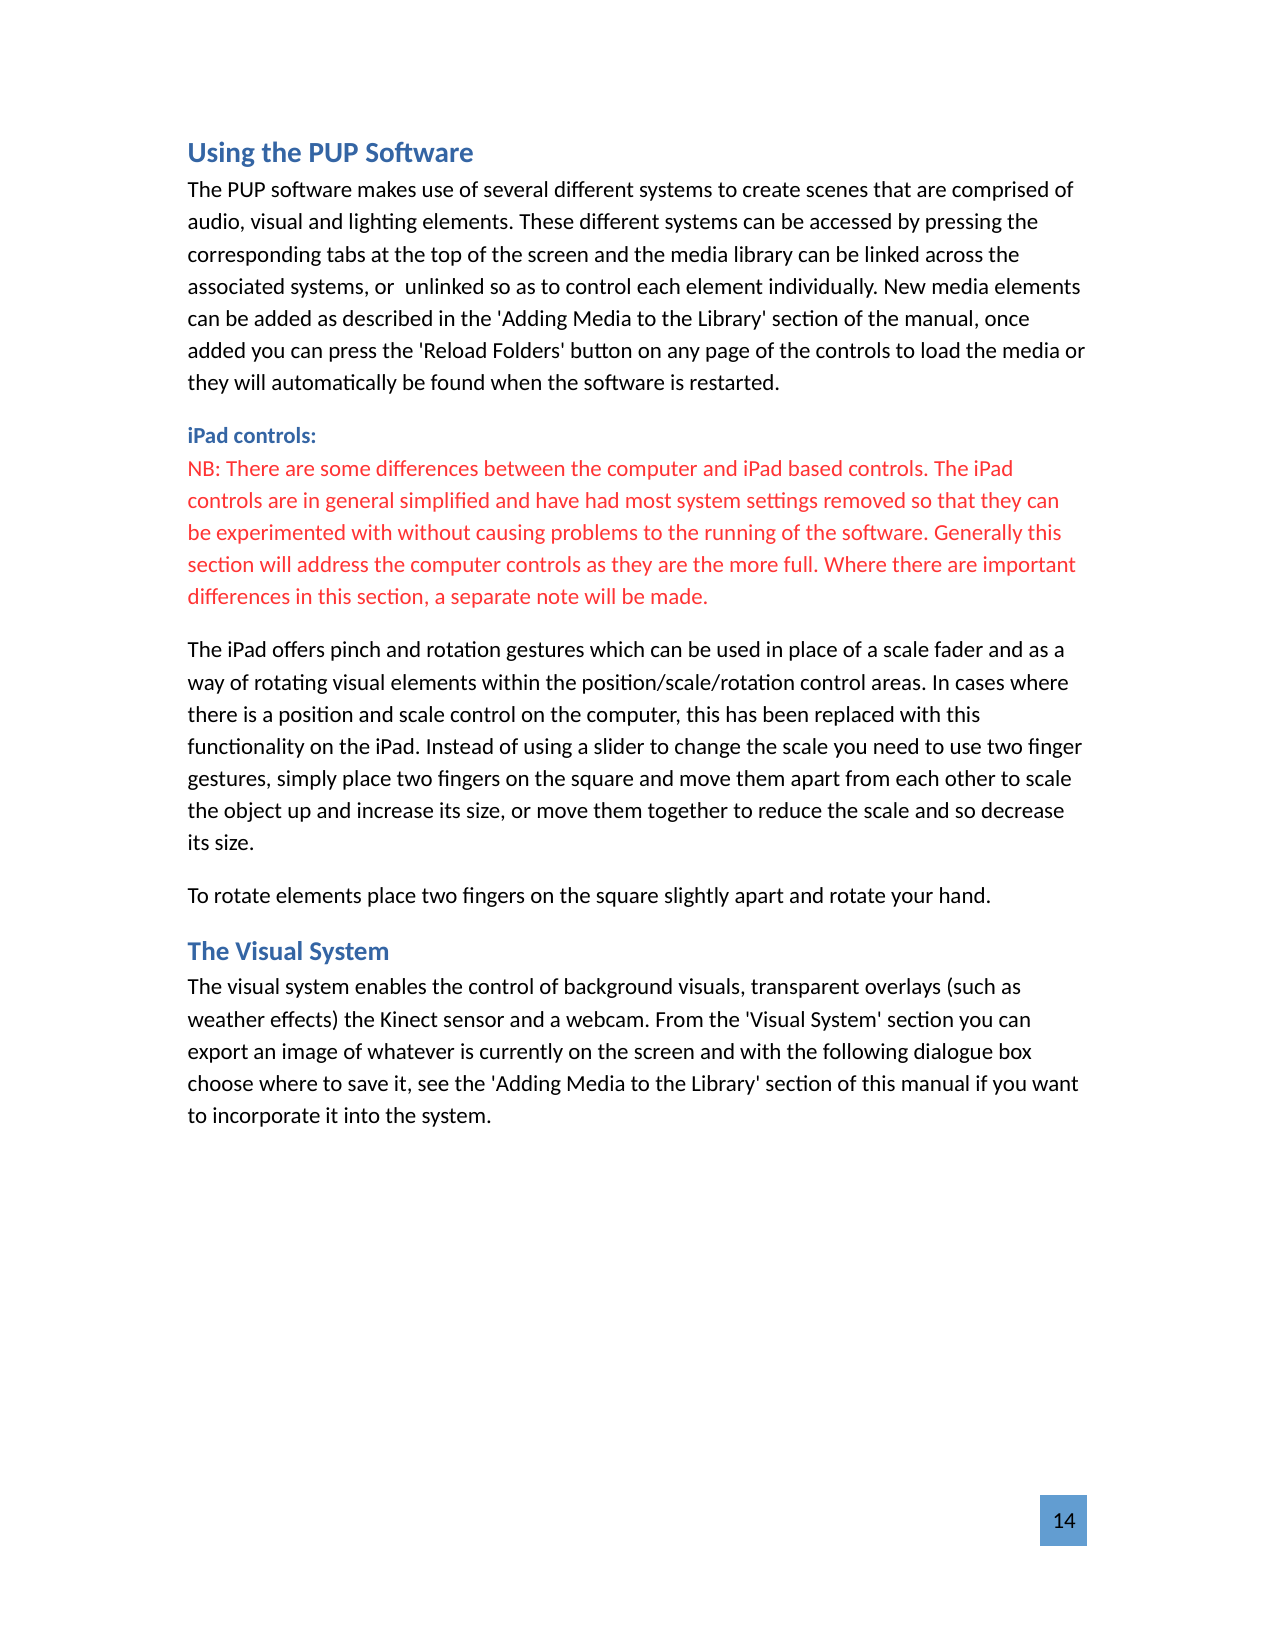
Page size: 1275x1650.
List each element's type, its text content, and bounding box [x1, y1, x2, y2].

text The iPad offers pinch and rotation gestures which can be used in place of a scale fader and as a way of rotating visual elements within the position/scale/rotation control areas. In cases where there is a position and scale control on the computer, this has been replaced with this functionality on the iPad. Instead of using a slider to change the scale you need to use two finger gestures, simply place two fingers on the square and move them apart from each other to scale the object up and increase its size, or move them together to reduce the scale and so decrease its size. [187, 635, 1087, 857]
text The PUP software makes use of several different systems to create scenes that are comprised of audio, visual and lighting elements. These different systems can be accessed by pressing the corresponding tabs at the top of the screen and the media library can be linked across the associated systems, or unlinked so as to control each element individually. New media elements can be added as described in the 'Adding Media to the Library' section of the manual, once added you can press the 'Reload Folders' button on any page of the controls to load the media or they will automatically be found when the software is restarted. [187, 175, 1087, 396]
text The visual system enables the control of background visuals, transparent overlays (such as weather effects) the Kinect sensor and a webcam. From the 'Visual System' section you can export an image of whatever is currently on the screen and with the following dialogue box choose where to save it, see the 'Adding Media to the Library' section of this manual if you want to incorporate it into the system. [187, 972, 1087, 1129]
text NB: There are some differences between the computer and iPad based controls. The iPad controls are in general simplified and have had most system settings removed so that they can be experimented with without causing problems to the running of the software. Generally this section will address the computer controls as they are the more full. Where there are important differences in this section, a separate note will be made. [187, 454, 1087, 610]
text To rotate elements place two fingers on the square slightly apart and rotate your hand. [187, 882, 1087, 909]
subtitle The Visual System [187, 934, 1087, 968]
subtitle Using the PUP Software [187, 134, 1087, 170]
subtitle iPad controls: [187, 421, 1087, 449]
